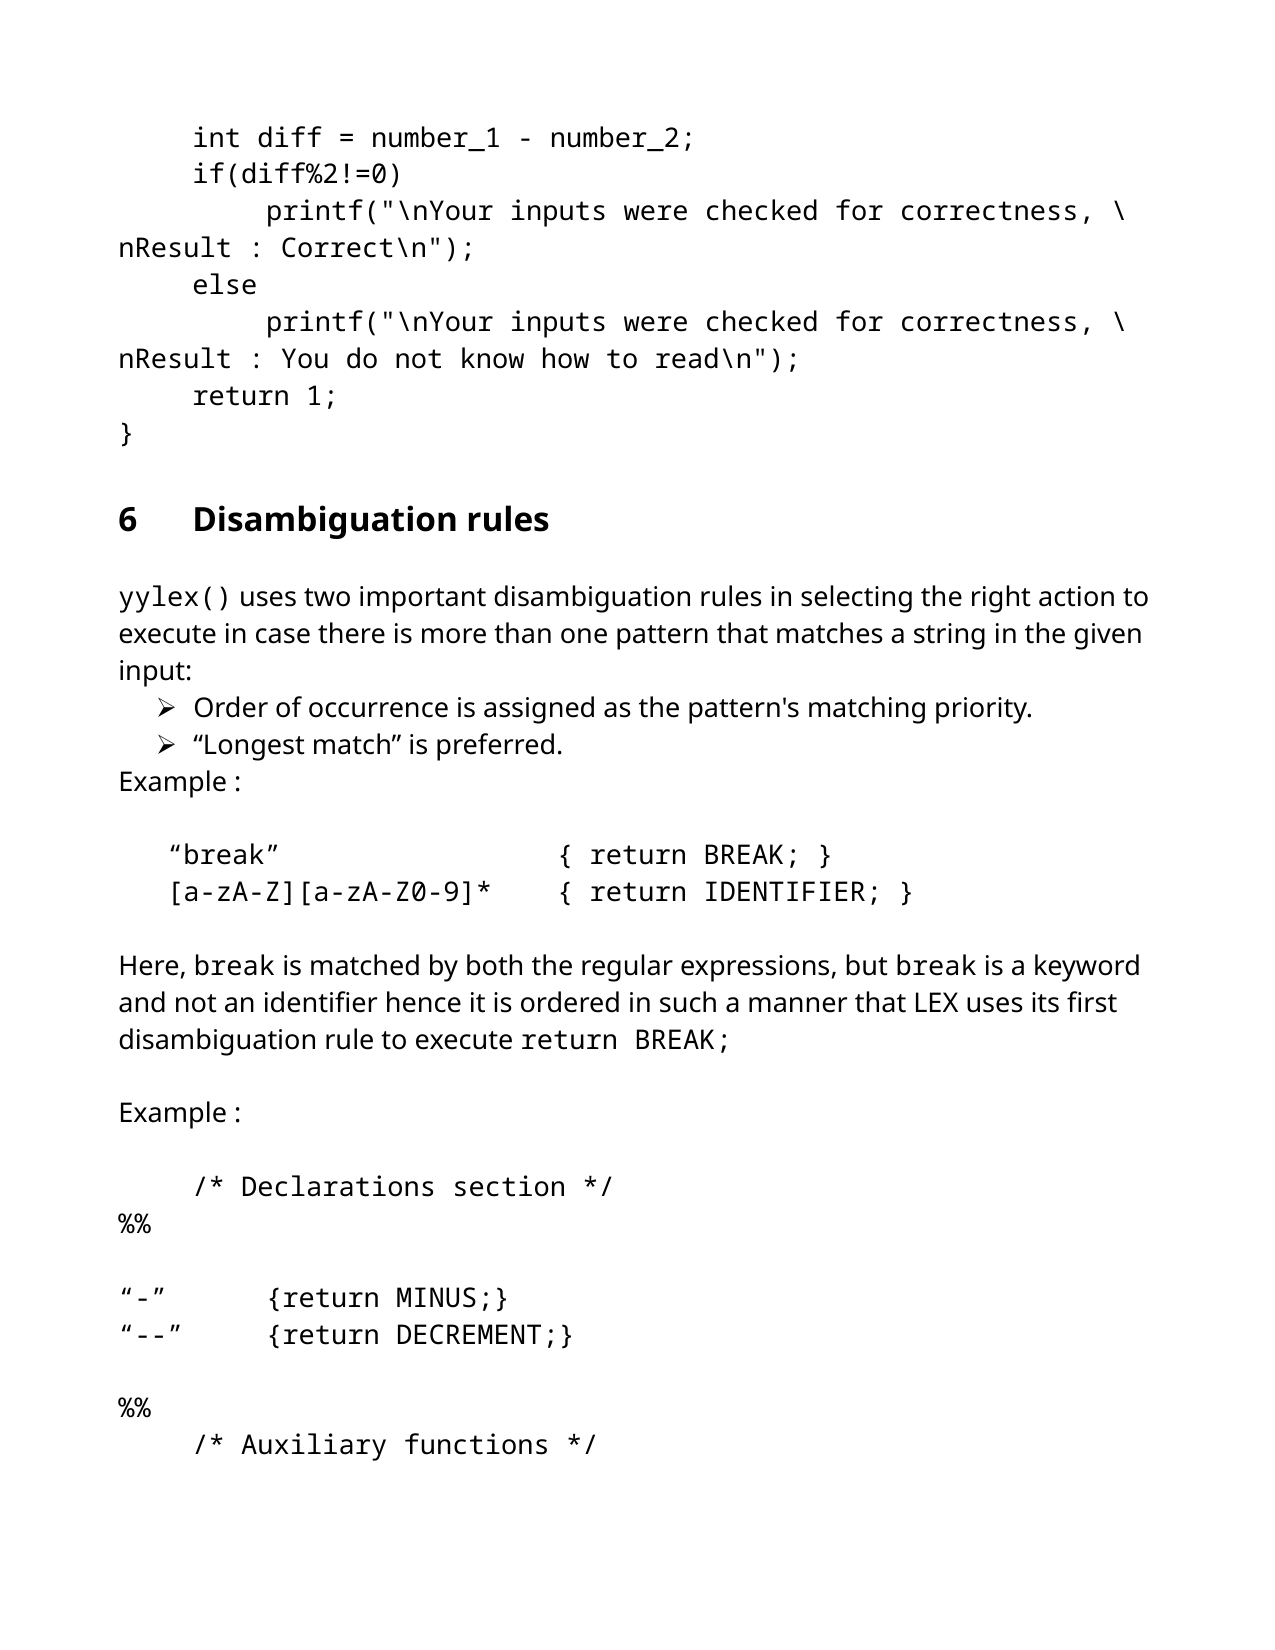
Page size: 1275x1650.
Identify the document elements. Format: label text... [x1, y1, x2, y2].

text “break” { return BREAK; } [118, 836, 1157, 873]
text %% [118, 1204, 1157, 1241]
text return 1; [118, 376, 1157, 413]
text Example : [118, 762, 1157, 799]
text “-” {return MINUS;} [118, 1278, 1157, 1315]
text printf("\nYour inputs were checked for correctness, \nResult : You do not know how to read\n"); [118, 302, 1157, 376]
text if(diff%2!=0) [118, 155, 1157, 192]
text “--” {return DECREMENT;} [118, 1315, 1157, 1352]
text } [118, 413, 1157, 450]
text /* Auxiliary functions */ [118, 1426, 1157, 1463]
text Example : [118, 1094, 1157, 1131]
text [a-zA-Z][a-zA-Z0-9]* { return IDENTIFIER; } [118, 873, 1157, 909]
list Order of occurrence is assigned as the pattern's matching priority. [156, 688, 1157, 725]
text %% [118, 1389, 1157, 1426]
text printf("\nYour inputs were checked for correctness, \nResult : Correct\n"); [118, 192, 1157, 266]
text int diff = number_1 - number_2; [118, 118, 1157, 155]
text else [118, 266, 1157, 302]
text 6 Disambiguation rules [118, 495, 1157, 541]
text Here, break is matched by both the regular expressions, but break is a keyword and not an identifier hence it is ordered in such a manner that LEX uses its first disambiguation rule to execute return BREAK; [118, 946, 1157, 1057]
list “Longest match” is preferred. [156, 725, 1157, 762]
text yylex() uses two important disambiguation rules in selecting the right action to execute in case there is more than one pattern that matches a string in the given input: [118, 578, 1157, 688]
text /* Declarations section */ [118, 1168, 1157, 1204]
